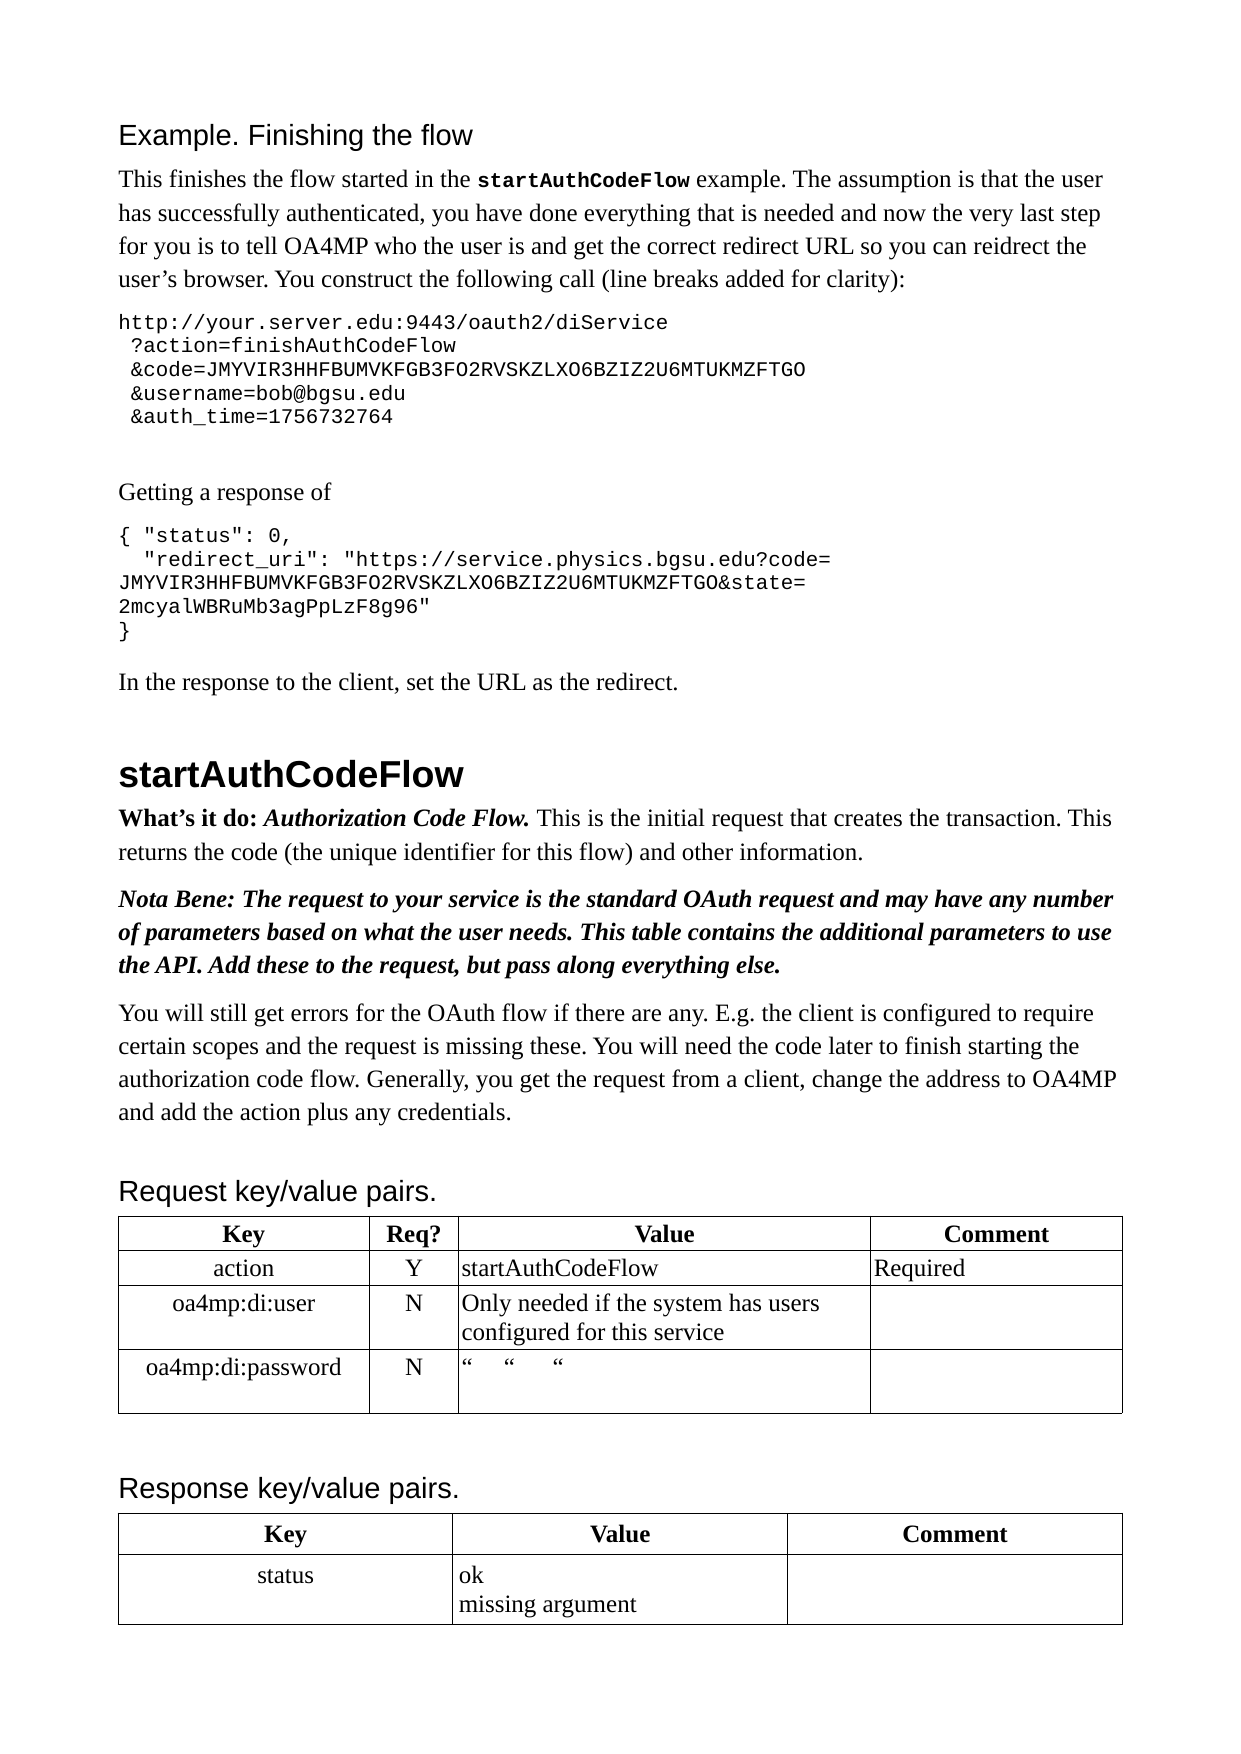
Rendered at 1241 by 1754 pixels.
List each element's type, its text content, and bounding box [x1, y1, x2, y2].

table_cell startAuthCodeFlow [459, 1251, 870, 1285]
text Nota Bene: The request to your service is the standard OAuth request and may have any number of parameters based on what the user needs. This table contains the additional parameters to use the API. Add these to the request, but pass along everything else. [118, 884, 1122, 979]
table_cell [871, 1286, 1122, 1349]
table_cell status [119, 1555, 452, 1624]
table_cell oa4mp:di:user [119, 1286, 369, 1349]
table_cell N [370, 1286, 458, 1349]
table_cell [871, 1350, 1122, 1413]
text Getting a response of [118, 477, 1122, 506]
table_header Value [459, 1217, 870, 1250]
text } [118, 620, 1122, 643]
table_cell action [119, 1251, 369, 1285]
subtitle Example. Finishing the flow [118, 118, 1122, 152]
text In the response to the client, set the URL as the redirect. [118, 667, 1122, 696]
table_header Value [453, 1514, 787, 1554]
table_cell Required [871, 1251, 1122, 1285]
text http://your.server.edu:9443/oauth2/diService ?action=finishAuthCodeFlow &code=JMYVIR3HHFBUMVKFGB3FO2RVSKZLXO6BZIZ2U6MTUKMZFTGO &username=bob@bgsu.edu &auth_time=1756732764 [118, 312, 1122, 430]
table_cell N [370, 1350, 458, 1413]
subtitle startAuthCodeFlow [118, 752, 1122, 795]
table_cell ok missing argument [453, 1555, 787, 1624]
table_cell Y [370, 1251, 458, 1285]
text "redirect_uri": "https://service.physics.bgsu.edu?code= JMYVIR3HHFBUMVKFGB3FO2RVSKZLXO6BZIZ2U6MTUKMZFTGO&state= 2mcyalWBRuMb3agPpLzF8g96" [118, 549, 1122, 620]
table_header Key [119, 1514, 452, 1554]
table_header Comment [788, 1514, 1122, 1554]
subtitle Response key/value pairs. [118, 1471, 1122, 1504]
table_cell Only needed if the system has users configured for this service [459, 1286, 870, 1349]
text What’s it do: Authorization Code Flow. This is the initial request that creates the transaction. This returns the code (the unique identifier for this flow) and other information. [118, 803, 1122, 865]
subtitle Request key/value pairs. [118, 1174, 1122, 1207]
table_cell oa4mp:di:password [119, 1350, 369, 1413]
table_cell [788, 1555, 1122, 1624]
text This finishes the flow started in the startAuthCodeFlow example. The assumption is that the user has successfully authenticated, you have done everything that is needed and now the very last step for you is to tell OA4MP who the user is and get the correct redirect URL so you can reidrect the user’s browser. You construct the following call (line breaks added for clarity): [118, 164, 1122, 293]
table_header Comment [871, 1217, 1122, 1250]
table_header Key [119, 1217, 369, 1250]
table_header Req? [370, 1217, 458, 1250]
table_cell “ “ “ [459, 1350, 870, 1413]
text { "status": 0, [118, 525, 1122, 549]
text You will still get errors for the OAuth flow if there are any. E.g. the client is configured to require certain scopes and the request is missing these. You will need the code later to finish starting the authorization code flow. Generally, you get the request from a client, change the address to OA4MP and add the action plus any credentials. [118, 998, 1122, 1126]
